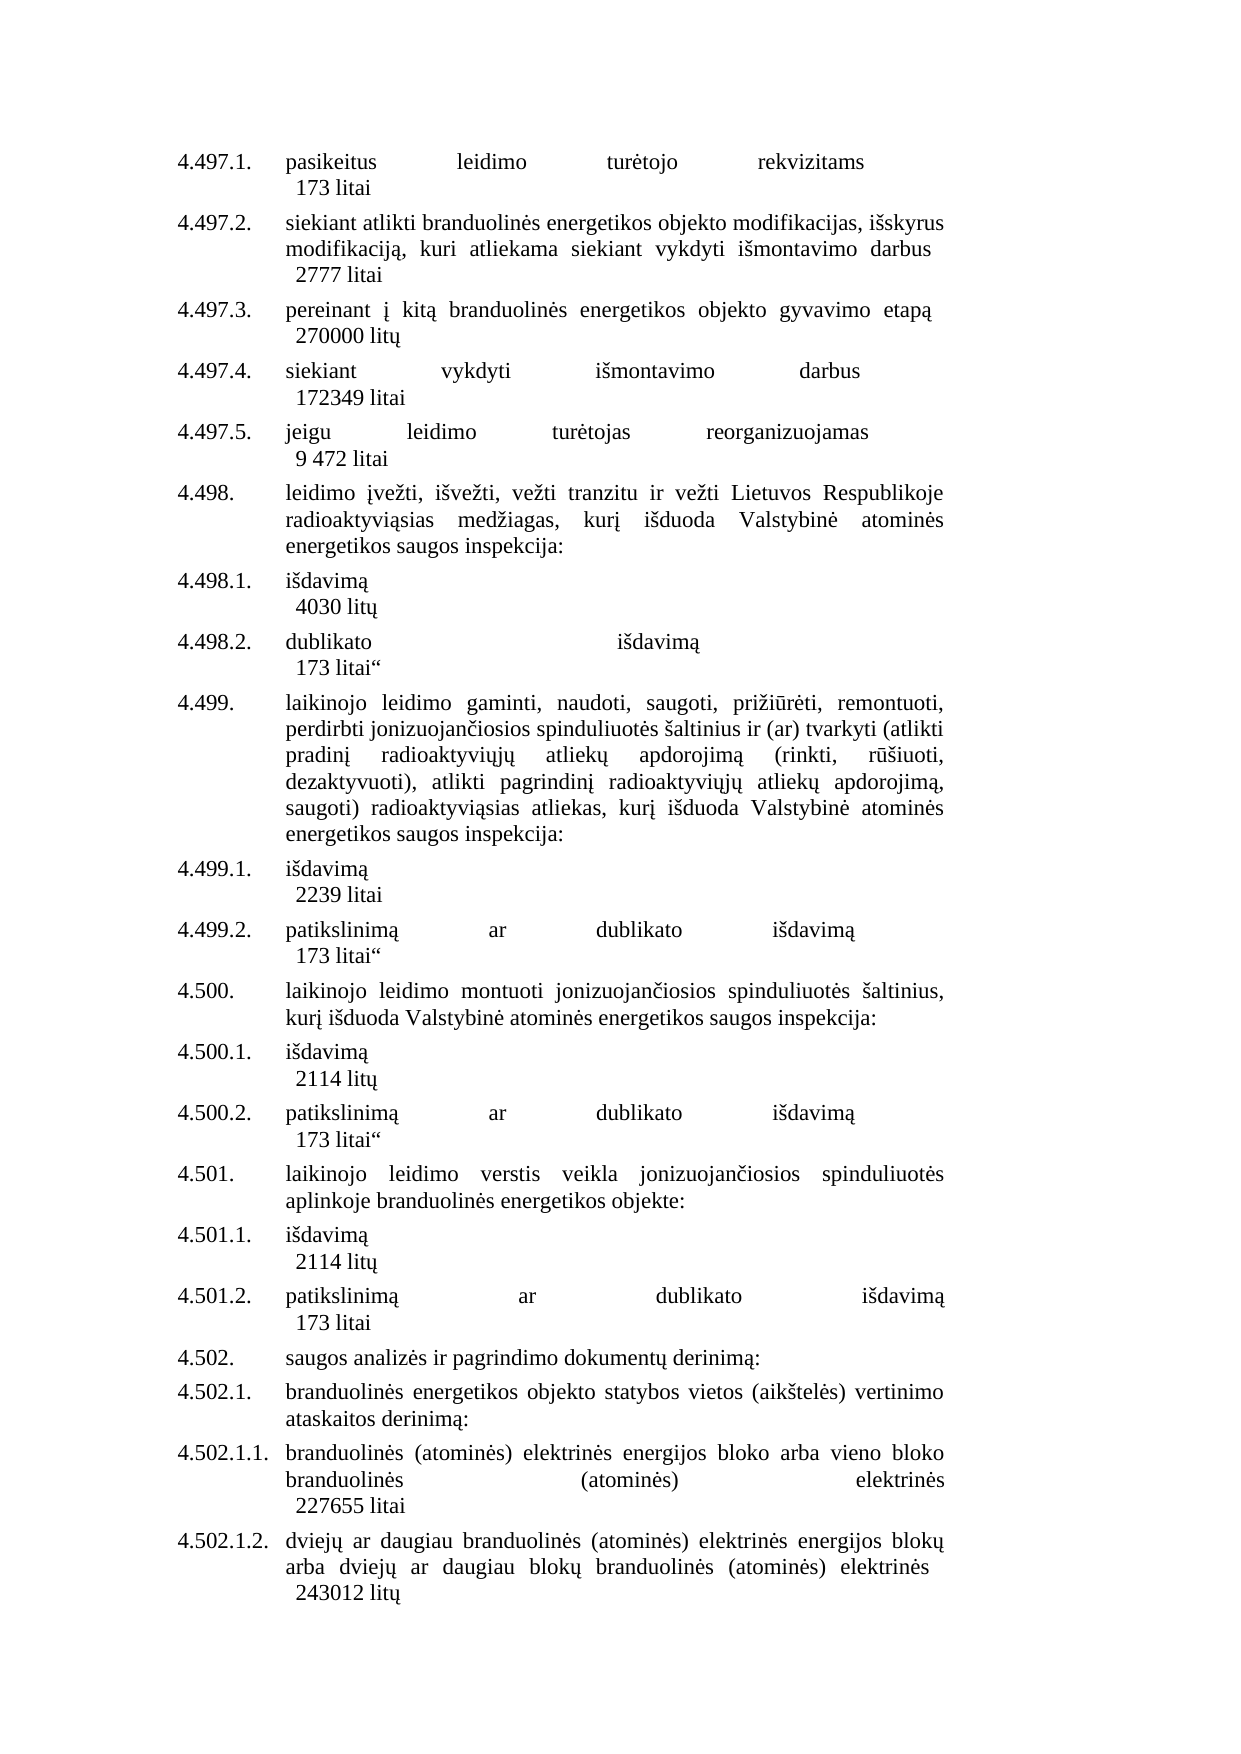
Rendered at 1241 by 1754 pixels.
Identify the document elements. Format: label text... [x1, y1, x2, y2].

text 4.502.1. branduolinės energetikos objekto statybos vietos (aikštelės) vertinimo ataskaitos derinimą: [177, 1378, 945, 1431]
text 4.502.1.1. branduolinės (atominės) elektrinės energijos bloko arba vieno bloko branduolinės (atominės) elektrinės 227655 litai [177, 1439, 945, 1518]
text 4.497.2. siekiant atlikti branduolinės energetikos objekto modifikacijas, išskyrus modifikaciją, kuri atliekama siekiant vykdyti išmontavimo darbus 2777 litai [177, 209, 945, 288]
text 4.497.4. siekiant vykdyti išmontavimo darbus 172349 litai [177, 357, 945, 410]
text 4.502. saugos analizės ir pagrindimo dokumentų derinimą: [177, 1343, 945, 1370]
text 4.497.5. jeigu leidimo turėtojas reorganizuojamas 9 472 litai [177, 418, 945, 471]
text 4.501. laikinojo leidimo verstis veikla jonizuojančiosios spinduliuotės aplinkoje branduolinės energetikos objekte: [177, 1160, 945, 1213]
text 4.499.1. išdavimą 2239 litai [177, 855, 945, 908]
text 4.500.2. patikslinimą ar dublikato išdavimą 173 litai“ [177, 1099, 945, 1152]
text 4.499.2. patikslinimą ar dublikato išdavimą 173 litai“ [177, 916, 945, 969]
text 4.501.2. patikslinimą ar dublikato išdavimą 173 litai [177, 1282, 945, 1335]
text 4.498. leidimo įvežti, išvežti, vežti tranzitu ir vežti Lietuvos Respublikoje radioaktyviąsias medžiagas, kurį išduoda Valstybinė atominės energetikos saugos inspekcija: [177, 479, 945, 558]
text 4.500.1. išdavimą 2114 litų [177, 1038, 945, 1091]
text 4.501.1. išdavimą 2114 litų [177, 1221, 945, 1274]
text 4.502.1.2. dviejų ar daugiau branduolinės (atominės) elektrinės energijos blokų arba dviejų ar daugiau blokų branduolinės (atominės) elektrinės 243012 litų [177, 1527, 945, 1606]
text 4.498.2. dublikato išdavimą 173 litai“ [177, 628, 945, 680]
text 4.500. laikinojo leidimo montuoti jonizuojančiosios spinduliuotės šaltinius, kurį išduoda Valstybinė atominės energetikos saugos inspekcija: [177, 977, 945, 1030]
text 4.497.1. pasikeitus leidimo turėtojo rekvizitams 173 litai [177, 148, 945, 200]
text 4.499. laikinojo leidimo gaminti, naudoti, saugoti, prižiūrėti, remontuoti, perdirbti jonizuojančiosios spinduliuotės šaltinius ir (ar) tvarkyti (atlikti pradinį radioaktyviųjų atliekų apdorojimą (rinkti, rūšiuoti, dezaktyvuoti), atlikti pagrindinį radioaktyviųjų atliekų apdorojimą, saugoti) radioaktyviąsias atliekas, kurį išduoda Valstybinė atominės energetikos saugos inspekcija: [177, 689, 945, 847]
text 4.497.3. pereinant į kitą branduolinės energetikos objekto gyvavimo etapą 270000 litų [177, 296, 945, 349]
text 4.498.1. išdavimą 4030 litų [177, 567, 945, 619]
